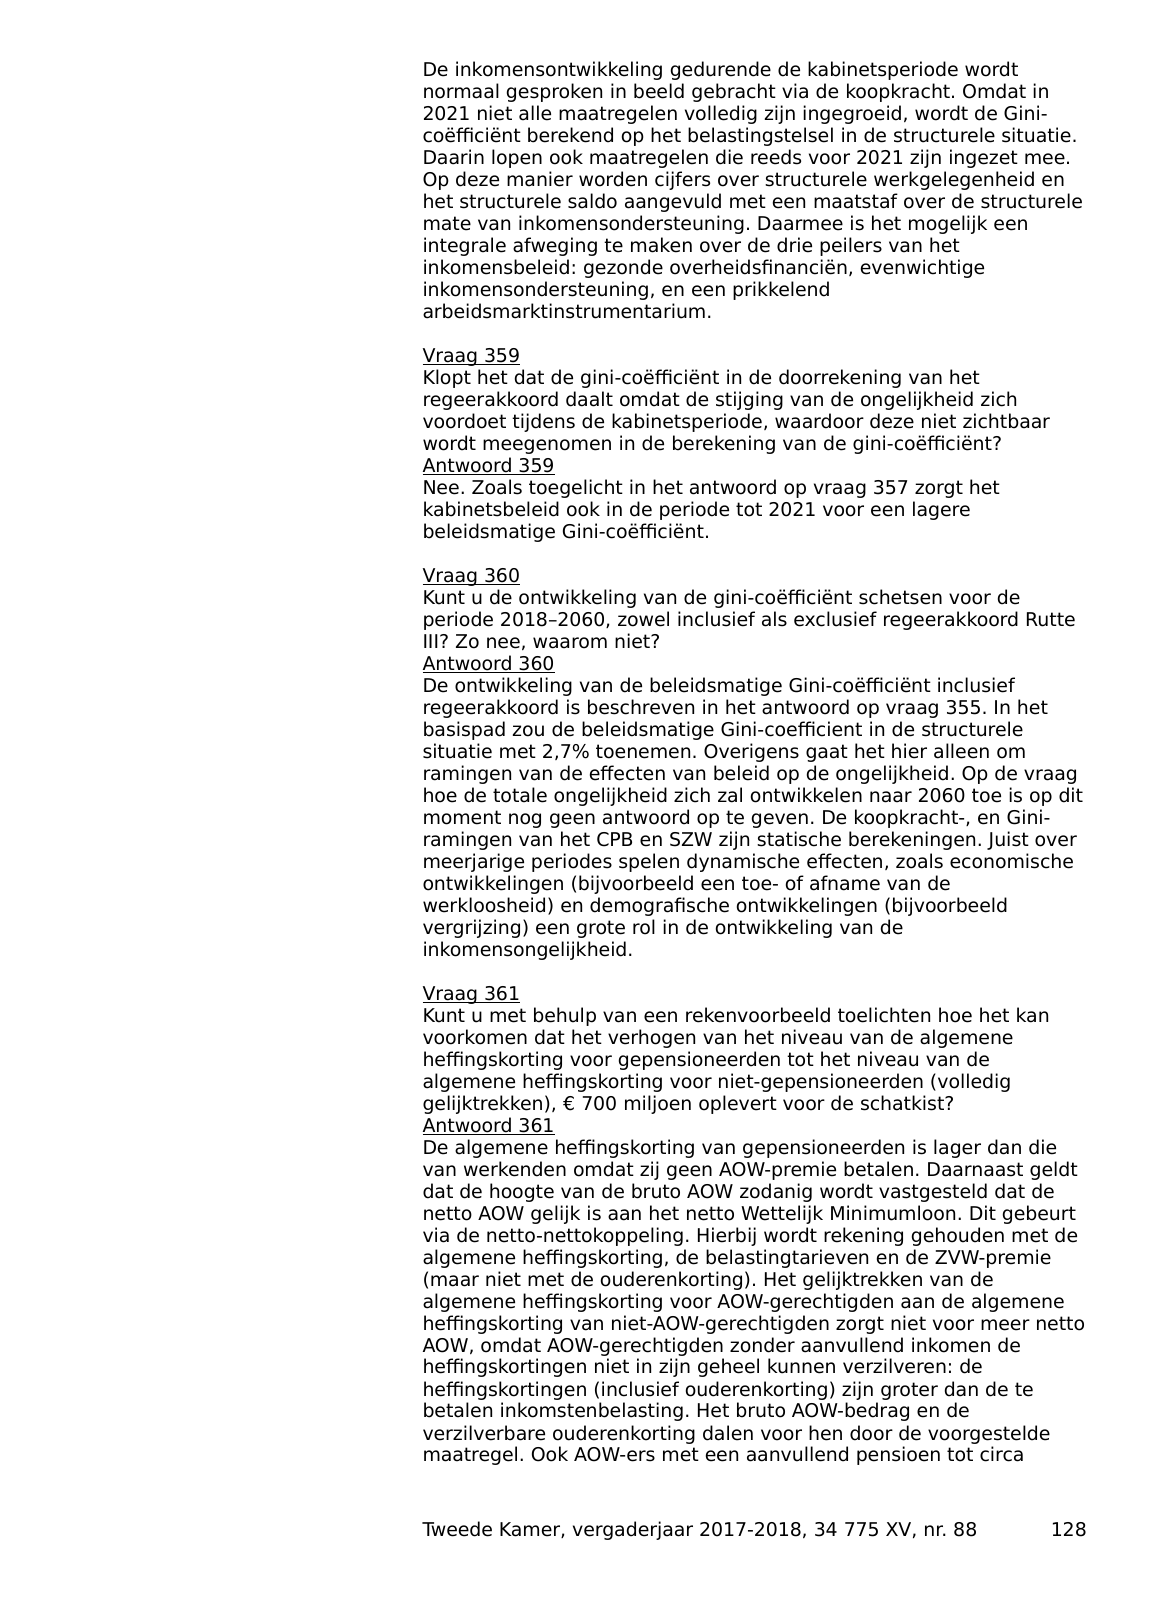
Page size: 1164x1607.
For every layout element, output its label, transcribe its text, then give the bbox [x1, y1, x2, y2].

text Klopt het dat de gini-coëfficiënt in de doorrekening van het regeerakkoord daalt omdat de stijging van de ongelijkheid zich voordoet tijdens de kabinetsperiode, waardoor deze niet zichtbaar wordt meegenomen in de berekening van de gini-coëfficiënt? [422, 367, 1087, 455]
text De inkomensontwikkeling gedurende de kabinetsperiode wordt normaal gesproken in beeld gebracht via de koopkracht. Omdat in 2021 niet alle maatregelen volledig zijn ingegroeid, wordt de Gini-coëfficiënt berekend op het belastingstelsel in de structurele situatie. Daarin lopen ook maatregelen die reeds voor 2021 zijn ingezet mee. Op deze manier worden cijfers over structurele werkgelegenheid en het structurele saldo aangevuld met een maatstaf over de structurele mate van inkomensondersteuning. Daarmee is het mogelijk een integrale afweging te maken over de drie peilers van het inkomensbeleid: gezonde overheidsfinanciën, evenwichtige inkomensondersteuning, en een prikkelend arbeidsmarktinstrumentarium. [422, 59, 1087, 323]
text Nee. Zoals toegelicht in het antwoord op vraag 357 zorgt het kabinetsbeleid ook in de periode tot 2021 voor een lagere beleidsmatige Gini-coëfficiënt. [422, 477, 1087, 543]
text Antwoord 360 [422, 653, 1087, 675]
text Kunt u met behulp van een rekenvoorbeeld toelichten hoe het kan voorkomen dat het verhogen van het niveau van de algemene heffingskorting voor gepensioneerden tot het niveau van de algemene heffingskorting voor niet-gepensioneerden (volledig gelijktrekken), € 700 miljoen oplevert voor de schatkist? [422, 1005, 1087, 1115]
text Vraag 360 [422, 565, 1087, 587]
text Kunt u de ontwikkeling van de gini-coëfficiënt schetsen voor de periode 2018–2060, zowel inclusief als exclusief regeerakkoord Rutte III? Zo nee, waarom niet? [422, 587, 1087, 653]
text De algemene heffingskorting van gepensioneerden is lager dan die van werkenden omdat zij geen AOW-premie betalen. Daarnaast geldt dat de hoogte van de bruto AOW zodanig wordt vastgesteld dat de netto AOW gelijk is aan het netto Wettelijk Minimumloon. Dit gebeurt via de netto-nettokoppeling. Hierbij wordt rekening gehouden met de algemene heffingskorting, de belastingtarieven en de ZVW-premie (maar niet met de ouderenkorting). Het gelijktrekken van de algemene heffingskorting voor AOW-gerechtigden aan de algemene heffingskorting van niet-AOW-gerechtigden zorgt niet voor meer netto AOW, omdat AOW-gerechtigden zonder aanvullend inkomen de heffingskortingen niet in zijn geheel kunnen verzilveren: de heffingskortingen (inclusief ouderenkorting) zijn groter dan de te betalen inkomstenbelasting. Het bruto AOW-bedrag en de verzilverbare ouderenkorting dalen voor hen door de voorgestelde maatregel. Ook AOW-ers met een aanvullend pensioen tot circa [422, 1137, 1087, 1466]
text Vraag 359 [422, 345, 1087, 367]
text Antwoord 359 [422, 455, 1087, 477]
text Vraag 361 [422, 983, 1087, 1005]
text Antwoord 361 [422, 1115, 1087, 1137]
text De ontwikkeling van de beleidsmatige Gini-coëfficiënt inclusief regeerakkoord is beschreven in het antwoord op vraag 355. In het basispad zou de beleidsmatige Gini-coefficient in de structurele situatie met 2,7% toenemen. Overigens gaat het hier alleen om ramingen van de effecten van beleid op de ongelijkheid. Op de vraag hoe de totale ongelijkheid zich zal ontwikkelen naar 2060 toe is op dit moment nog geen antwoord op te geven. De koopkracht-, en Gini-ramingen van het CPB en SZW zijn statische berekeningen. Juist over meerjarige periodes spelen dynamische effecten, zoals economische ontwikkelingen (bijvoorbeeld een toe- of afname van de werkloosheid) en demografische ontwikkelingen (bijvoorbeeld vergrijzing) een grote rol in de ontwikkeling van de inkomensongelijkheid. [422, 675, 1087, 961]
